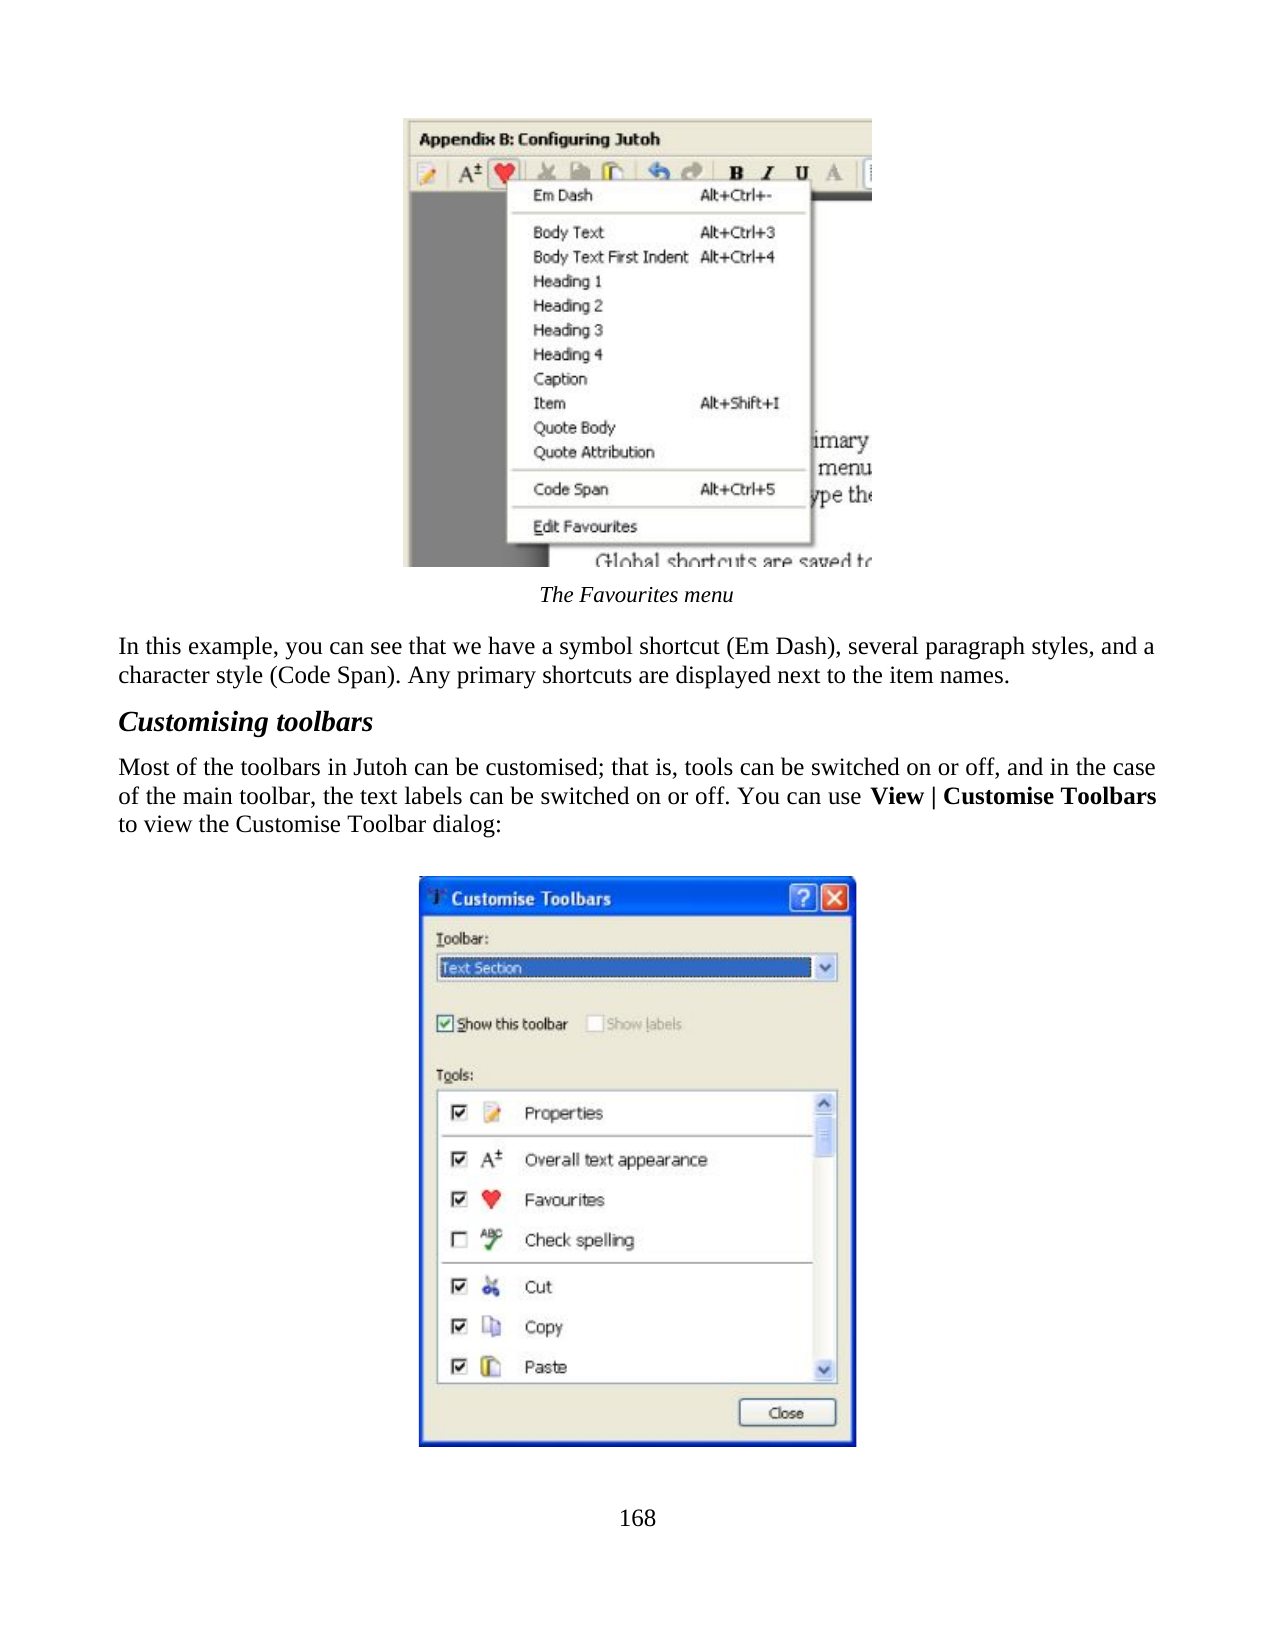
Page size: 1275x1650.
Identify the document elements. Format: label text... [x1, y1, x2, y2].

text Most of the toolbars in Jutoh can be customised; that is, tools can be switched on or off, and in the case of the main toolbar, the text labels can be switched on or off. You can use View | Customise Toolbars to view the Customise Toolbar dialog: [118, 752, 1157, 838]
subtitle Customising toolbars [118, 704, 1157, 737]
picture [418, 876, 857, 1447]
picture [403, 118, 872, 567]
text In this example, you can see that we have a symbol shortcut (Em Dash), several paragraph styles, and a character style (Code Span). Any primary shortcuts are displayed next to the item names. [118, 631, 1157, 689]
text The Favourites menu [118, 581, 1157, 608]
